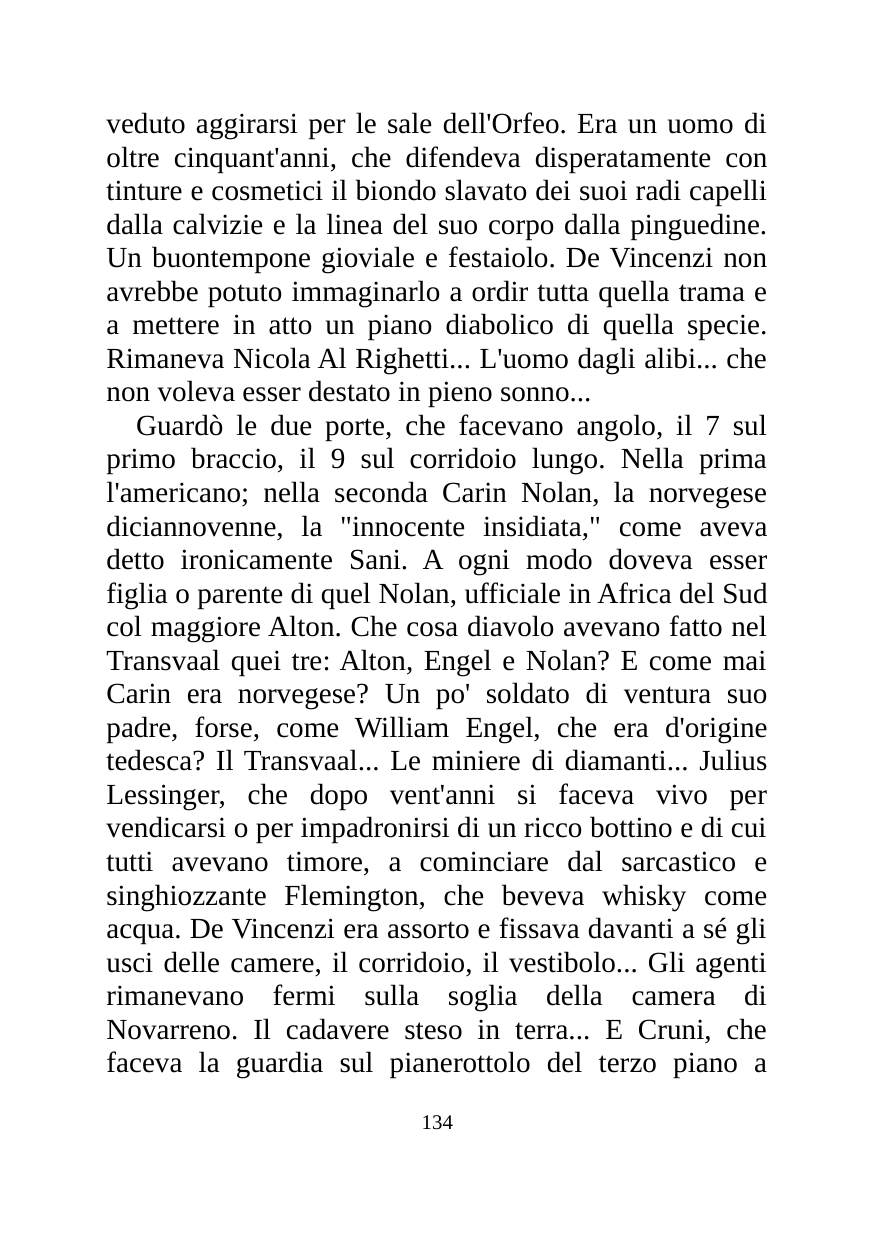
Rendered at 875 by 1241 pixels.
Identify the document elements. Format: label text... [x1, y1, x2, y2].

text Guardò le due porte, che facevano angolo, il 7 sul primo braccio, il 9 sul corridoio lungo. Nella prima l'americano; nella seconda Carin Nolan, la norvegese diciannovenne, la "innocente insidiata," come aveva detto ironicamente Sani. A ogni modo doveva esser figlia o parente di quel Nolan, ufficiale in Africa del Sud col maggiore Alton. Che cosa diavolo avevano fatto nel Transvaal quei tre: Alton, Engel e Nolan? E come mai Carin era norvegese? Un po' soldato di ventura suo padre, forse, come William Engel, che era d'origine tedesca? Il Transvaal... Le miniere di diamanti... Julius Lessinger, che dopo vent'anni si faceva vivo per vendicarsi o per impadronirsi di un ricco bottino e di cui tutti avevano timore, a cominciare dal sarcastico e singhiozzante Flemington, che beveva whisky come acqua. De Vincenzi era assorto e fissava davanti a sé gli usci delle camere, il corridoio, il vestibolo... Gli agenti rimanevano fermi sulla soglia della camera di Novarreno. Il cadavere steso in terra... E Cruni, che faceva la guardia sul pianerottolo del terzo piano a [106, 408, 768, 1079]
text veduto aggirarsi per le sale dell'Orfeo. Era un uomo di oltre cinquant'anni, che difendeva disperatamente con tinture e cosmetici il biondo slavato dei suoi radi capelli dalla calvizie e la linea del suo corpo dalla pinguedine. Un buontempone gioviale e festaiolo. De Vincenzi non avrebbe potuto immaginarlo a ordir tutta quella trama e a mettere in atto un piano diabolico di quella specie. Rimaneva Nicola Al Righetti... L'uomo dagli alibi... che non voleva esser destato in pieno sonno... [106, 106, 768, 408]
